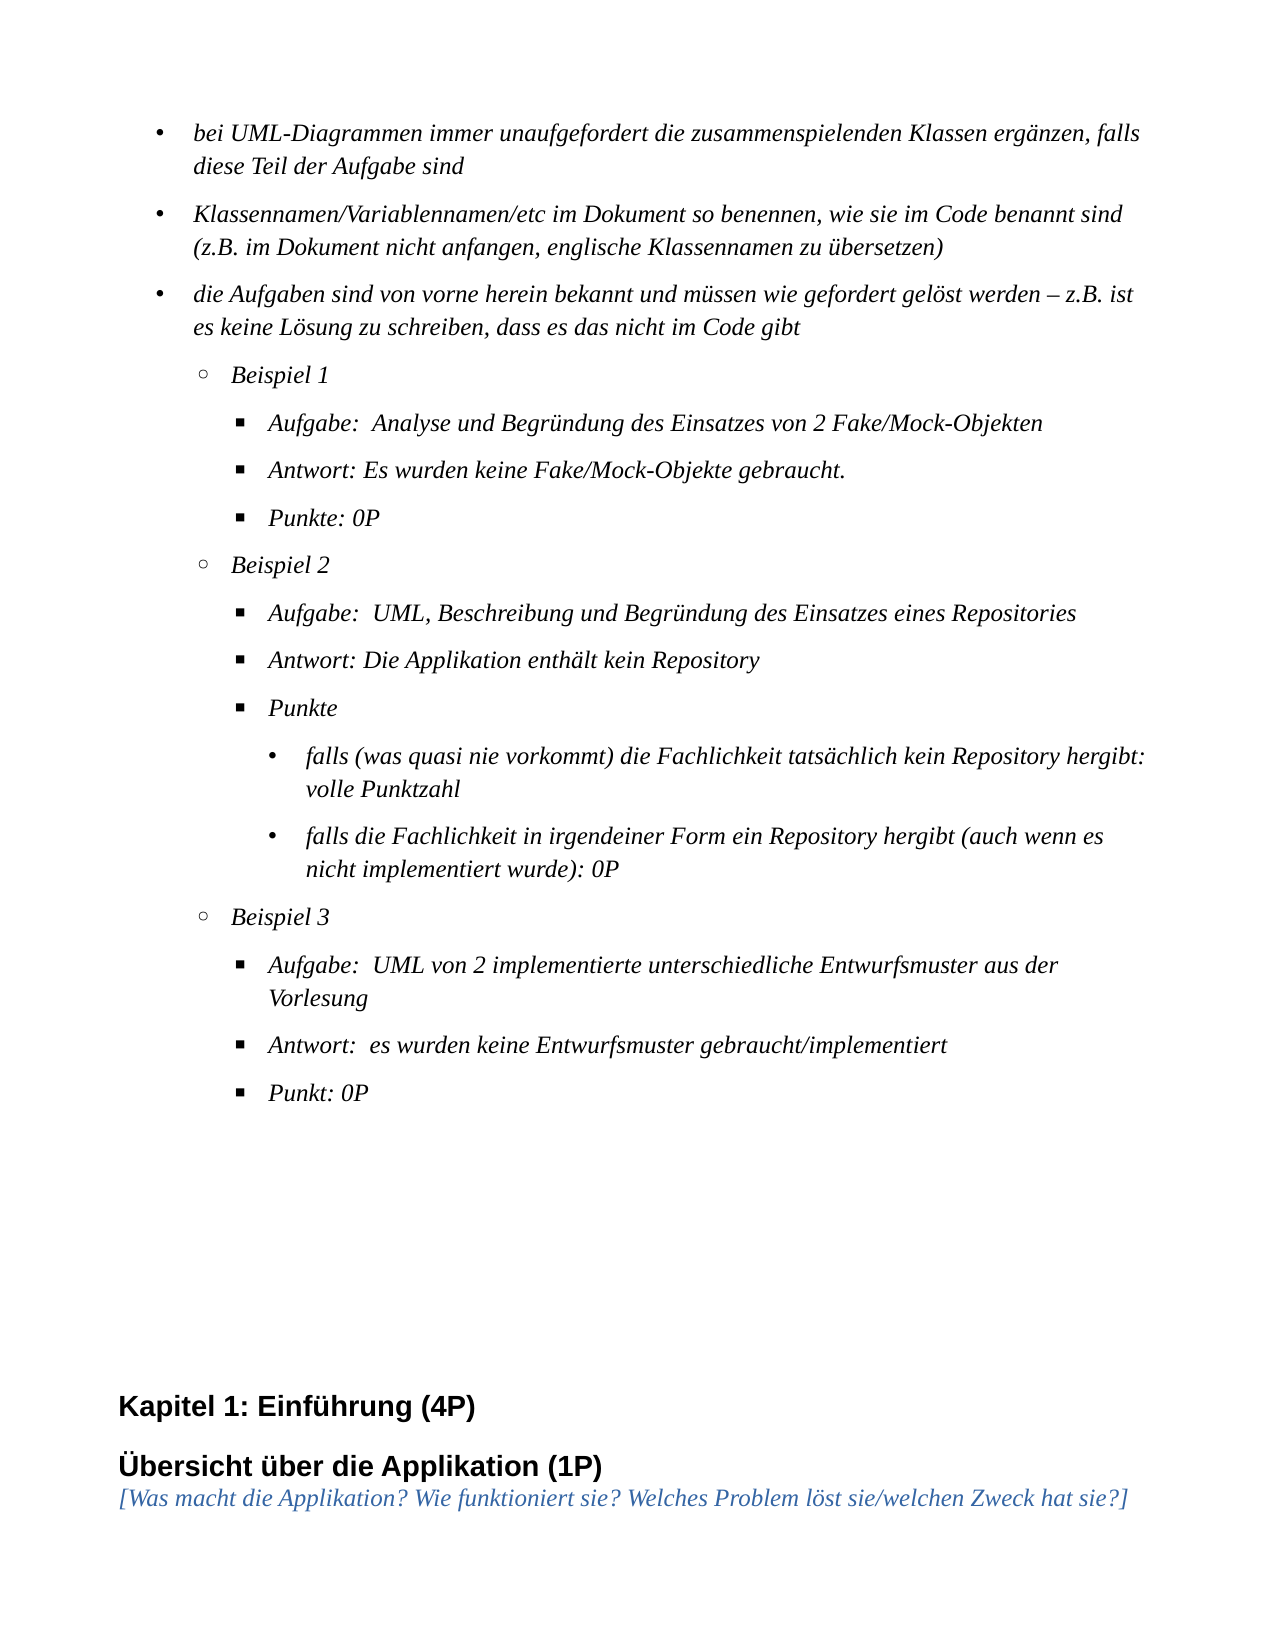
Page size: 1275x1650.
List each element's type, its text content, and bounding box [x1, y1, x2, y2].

list Punkte: 0P [231, 503, 1157, 532]
list Beispiel 3 [193, 902, 1157, 931]
list Antwort: Die Applikation enthält kein Repository [231, 646, 1157, 674]
text [Was macht die Applikation? Wie funktioniert sie? Welches Problem löst sie/welchen Zweck hat sie?] [118, 1483, 1157, 1511]
list Antwort: Es wurden keine Fake/Mock-Objekte gebraucht. [231, 455, 1157, 484]
list falls die Fachlichkeit in irgendeiner Form ein Repository hergibt (auch wenn es nicht implementiert wurde): 0P [268, 821, 1157, 883]
list Punkt: 0P [231, 1078, 1157, 1107]
list Antwort: es wurden keine Entwurfsmuster gebraucht/implementiert [231, 1030, 1157, 1059]
list Klassennamen/Variablennamen/etc im Dokument so benennen, wie sie im Code benannt sind (z.B. im Dokument nicht anfangen, englische Klassennamen zu übersetzen) [156, 199, 1157, 261]
subtitle Übersicht über die Applikation (1P) [118, 1449, 1157, 1483]
subtitle Kapitel 1: Einführung (4P) [118, 1388, 1157, 1422]
list Aufgabe: UML, Beschreibung und Begründung des Einsatzes eines Repositories [231, 598, 1157, 627]
list Aufgabe: Analyse und Begründung des Einsatzes von 2 Fake/Mock-Objekten [231, 408, 1157, 436]
list bei UML-Diagrammen immer unaufgefordert die zusammenspielenden Klassen ergänzen, falls diese Teil der Aufgabe sind [156, 118, 1157, 180]
list Punkte [231, 693, 1157, 722]
list Aufgabe: UML von 2 implementierte unterschiedliche Entwurfsmuster aus der Vorlesung [231, 950, 1157, 1011]
list Beispiel 1 [193, 360, 1157, 389]
list Beispiel 2 [193, 550, 1157, 579]
list falls (was quasi nie vorkommt) die Fachlichkeit tatsächlich kein Repository hergibt: volle Punktzahl [268, 741, 1157, 803]
list die Aufgaben sind von vorne herein bekannt und müssen wie gefordert gelöst werden – z.B. ist es keine Lösung zu schreiben, dass es das nicht im Code gibt [156, 279, 1157, 341]
